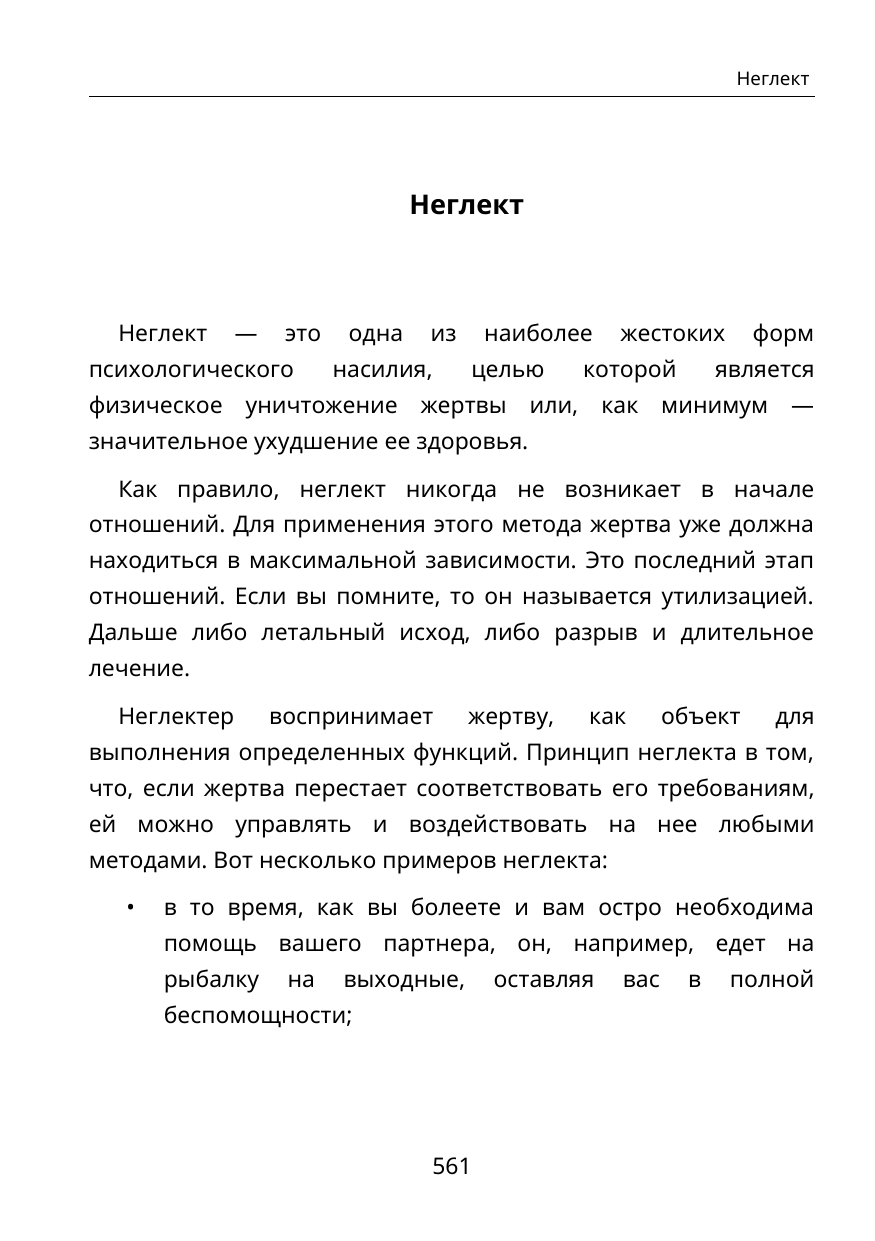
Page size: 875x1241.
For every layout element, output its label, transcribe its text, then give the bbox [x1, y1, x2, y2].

subtitle Неглект [88, 185, 815, 222]
text Как правило, неглект никогда не возникает в начале отношений. Для применения этого метода жертва уже должна находиться в максимальной зависимости. Это последний этап отношений. Если вы помните, то он называется утилизацией. Дальше либо летальный исход, либо разрыв и длительное лечение. [88, 472, 815, 683]
list в то время, как вы болеете и вам остро необходима помощь вашего партнера, он, например, едет на рыбалку на выходные, оставляя вас в полной беспомощности; [126, 891, 815, 1030]
text Неглектер воспринимает жертву, как объект для выполнения определенных функций. Принцип неглекта в том, что, если жертва перестает соответствовать его требованиям, ей можно управлять и воздействовать на нее любыми методами. Вот несколько примеров неглекта: [88, 700, 815, 875]
text Неглект — это одна из наиболее жестоких форм психологического насилия, целью которой является физическое уничтожение жертвы или, как минимум — значительное ухудшение ее здоровья. [88, 317, 815, 456]
